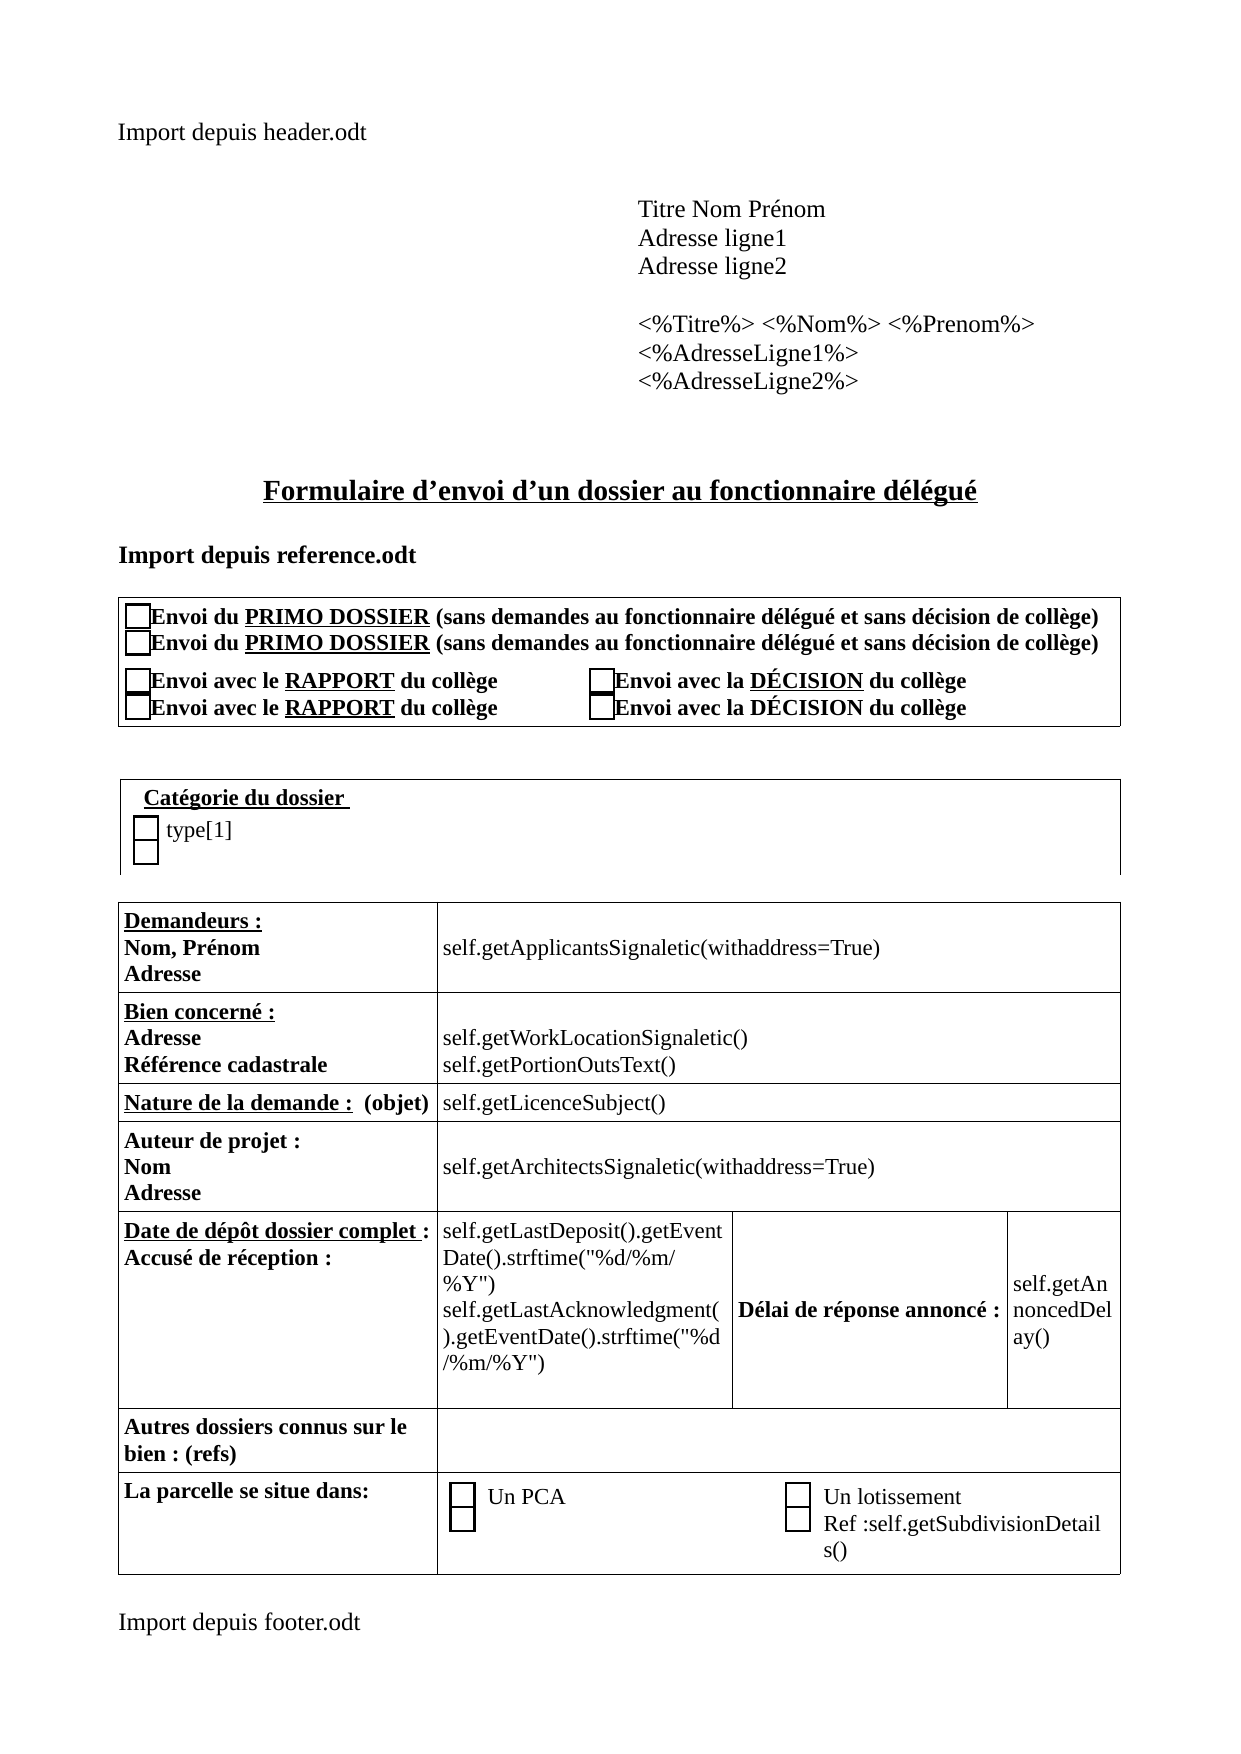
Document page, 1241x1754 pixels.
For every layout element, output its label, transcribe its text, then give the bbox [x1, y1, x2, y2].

table_header Demandeurs : Nom, Prénom Adresse [119, 903, 437, 992]
table_header [443, 1478, 482, 1568]
table_header [778, 1478, 818, 1568]
table_cell La parcelle se situe dans: [119, 1473, 437, 1574]
table_header Catégorie du dossier [121, 780, 1120, 875]
title Formulaire d’envoi d’un dossier au fonctionnaire délégué [118, 473, 1122, 506]
table_header Un lotissement Ref :self.getSubdivisionDetails() [818, 1478, 1114, 1568]
table_cell Envoi avec la DÉCISION du collège Envoi avec la DÉCISION du collège [582, 662, 1120, 726]
table_cell self.getLastDeposit().getEventDate().strftime("%d/%m/%Y") self.getLastAcknowledgment().getEventDate().strftime("%d/%m/%Y") [438, 1212, 732, 1407]
text Titre Nom Prénom Adresse ligne1 Adresse ligne2 [638, 194, 1103, 280]
table_cell Bien concerné : Adresse Référence cadastrale [119, 993, 437, 1083]
table_cell Auteur de projet : Nom Adresse [119, 1122, 437, 1211]
table_header Un PCA [482, 1478, 778, 1568]
table_cell Nature de la demande : (objet) [119, 1084, 437, 1121]
table_cell Délai de réponse annoncé : [733, 1212, 1007, 1407]
table_cell self.getArchitectsSignaletic(withaddress=True) [438, 1122, 1120, 1211]
table_cell [438, 1473, 1120, 1574]
table_cell self.getWorkLocationSignaletic() self.getPortionOutsText() [438, 993, 1120, 1083]
title Import depuis reference.odt [118, 540, 1122, 568]
text Import depuis header.odt [117, 117, 538, 146]
table_cell Autres dossiers connus sur le bien : (refs) [119, 1409, 437, 1472]
table_header Envoi du PRIMO DOSSIER (sans demandes au fonctionnaire délégué et sans décision de collège) Envoi du PRIMO DOSSIER (sans demandes au fonctionnaire délégué et sans décision de collège) [119, 598, 1120, 662]
table_header type[1] [160, 811, 1114, 869]
table_cell [438, 1409, 1120, 1472]
table_cell self.getAnnoncedDelay() [1008, 1212, 1120, 1407]
table_header self.getApplicantsSignaletic(withaddress=True) [438, 903, 1120, 992]
table_cell Envoi avec le RAPPORT du collège Envoi avec le RAPPORT du collège [119, 662, 582, 726]
table_cell self.getLicenceSubject() [438, 1084, 1120, 1121]
text <%Titre%> <%Nom%> <%Prenom%> <%AdresseLigne1%> <%AdresseLigne2%> [638, 309, 1103, 395]
table_cell Date de dépôt dossier complet : Accusé de réception : [119, 1212, 437, 1407]
table_header [126, 811, 160, 869]
